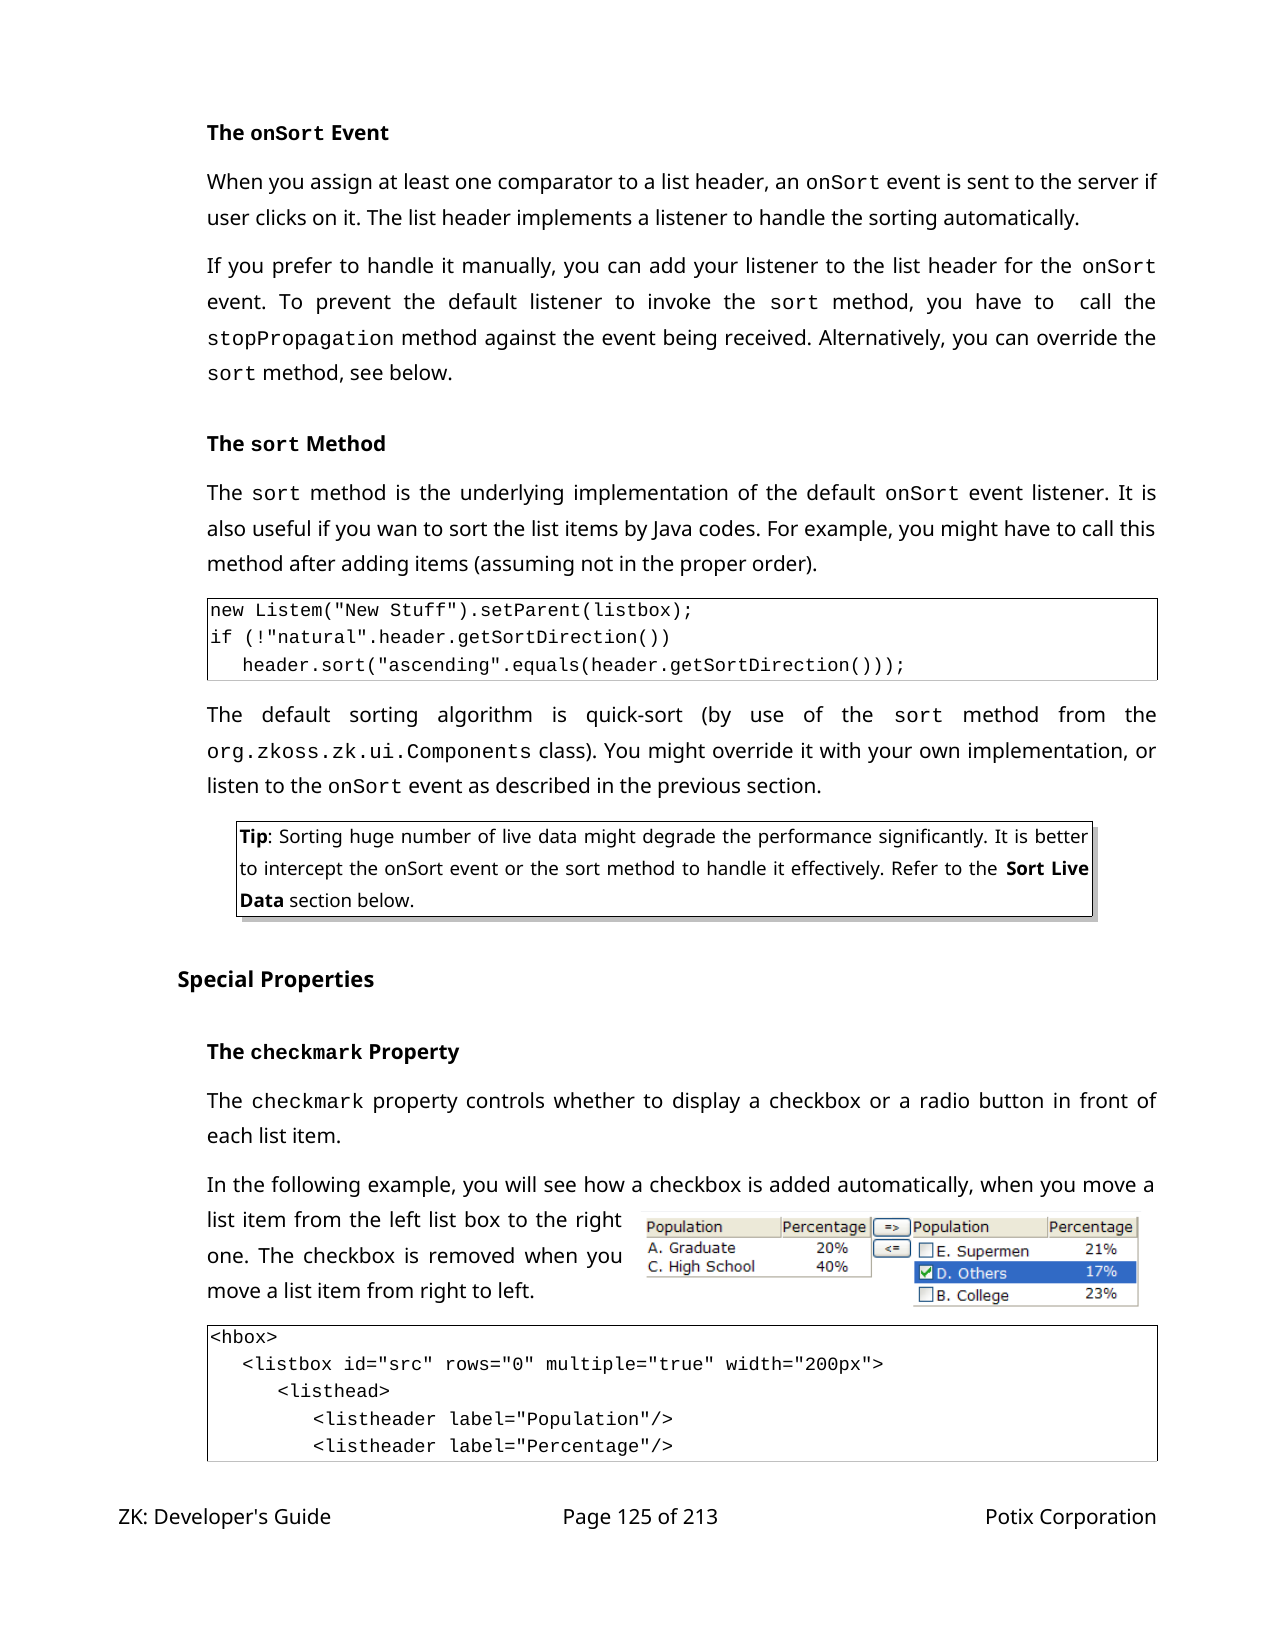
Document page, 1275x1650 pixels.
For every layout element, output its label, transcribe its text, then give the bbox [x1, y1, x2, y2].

text When you assign at least one comparator to a list header, an onSort event is sent to the server if user clicks on it. The list header implements a listener to handle the sorting automatically. [207, 167, 1157, 231]
text <listheader label="Population"/> [208, 1406, 1157, 1431]
subtitle The checkmark Property [207, 1037, 1157, 1065]
text if (!"natural".header.getSortDirection()) [208, 625, 1157, 649]
text <listbox id="src" rows="0" multiple="true" width="200px"> [208, 1352, 1157, 1376]
text In the following example, you will see how a checkbox is added automatically, when you move a list item from the left list box to the right one. The checkbox is removed when you move a list item from right to left. [207, 1170, 1157, 1304]
text The checkmark property controls whether to display a checkbox or a radio button in front of each list item. [207, 1086, 1157, 1150]
picture [640, 1211, 1142, 1309]
subtitle Special Properties [177, 964, 1157, 994]
text new Listem("New Stuff").setParent(listbox); [208, 599, 1157, 622]
text <hbox> [208, 1326, 1157, 1349]
text Tip: Sorting huge number of live data might degrade the performance significantly. It is better to intercept the onSort event or the sort method to handle it effectively. Refer to the Sort Live Data section below. [237, 822, 1092, 916]
text The default sorting algorithm is quick-sort (by use of the sort method from the org.zkoss.zk.ui.Components class). You might override it with your own implementation, or listen to the onSort event as described in the previous section. [207, 700, 1157, 800]
subtitle The onSort Event [207, 118, 1157, 147]
text The sort method is the underlying implementation of the default onSort event listener. It is also useful if you wan to sort the list items by Java codes. For example, you might have to call this method after adding items (assuming not in the proper order). [207, 478, 1157, 577]
text If you prefer to handle it manually, you can add your listener to the list header for the onSort event. To prevent the default listener to invoke the sort method, you have to call the stopPropagation method against the event being received. Alternatively, you can override the sort method, see below. [207, 252, 1157, 387]
text <listhead> [208, 1379, 1157, 1403]
text <listheader label="Percentage"/> [208, 1433, 1157, 1461]
subtitle The sort Method [207, 429, 1157, 458]
text header.sort("ascending".equals(header.getSortDirection())); [208, 652, 1157, 680]
